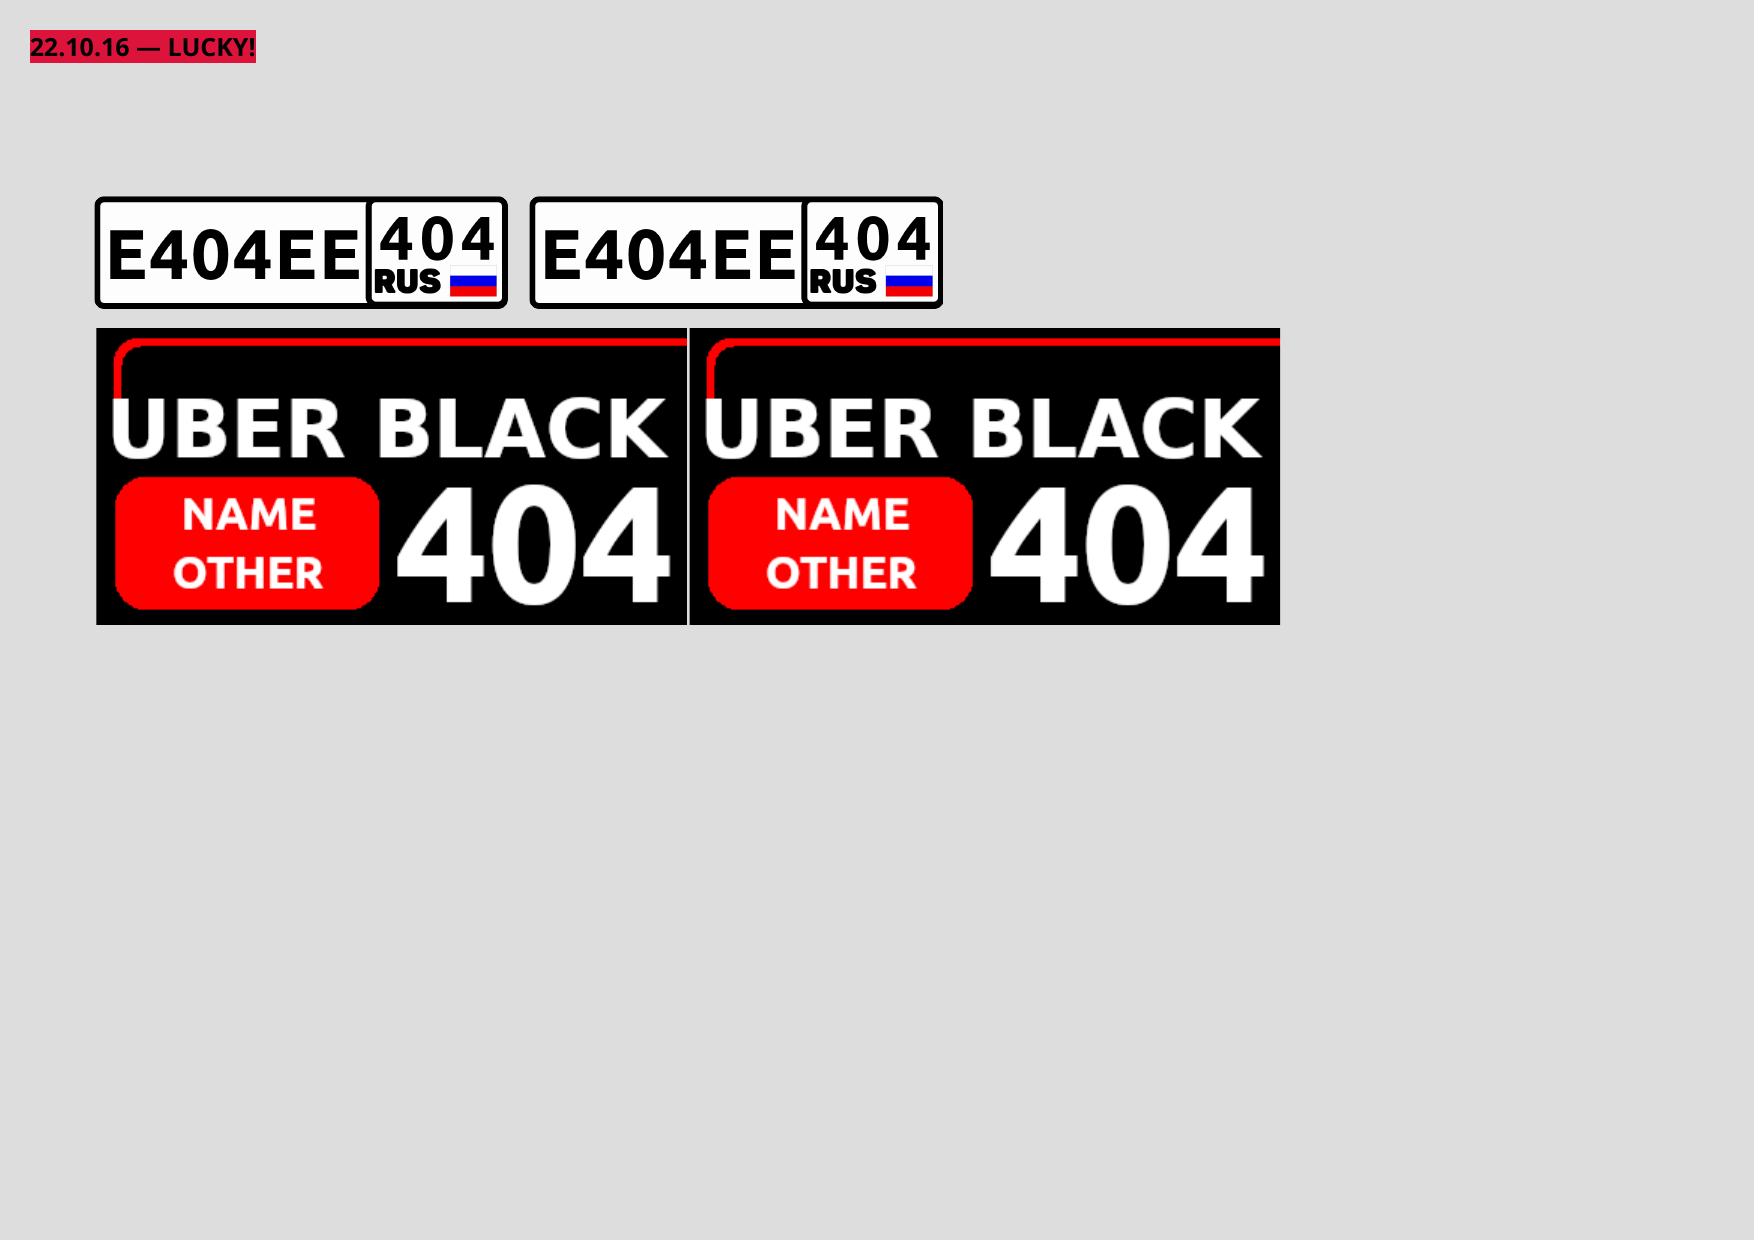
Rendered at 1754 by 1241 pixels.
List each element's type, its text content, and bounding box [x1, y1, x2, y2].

picture [689, 328, 1280, 625]
text 22.10.16 — LUCKY! [29, 29, 1724, 63]
picture [94, 131, 508, 309]
picture [96, 328, 687, 625]
picture [529, 131, 943, 309]
